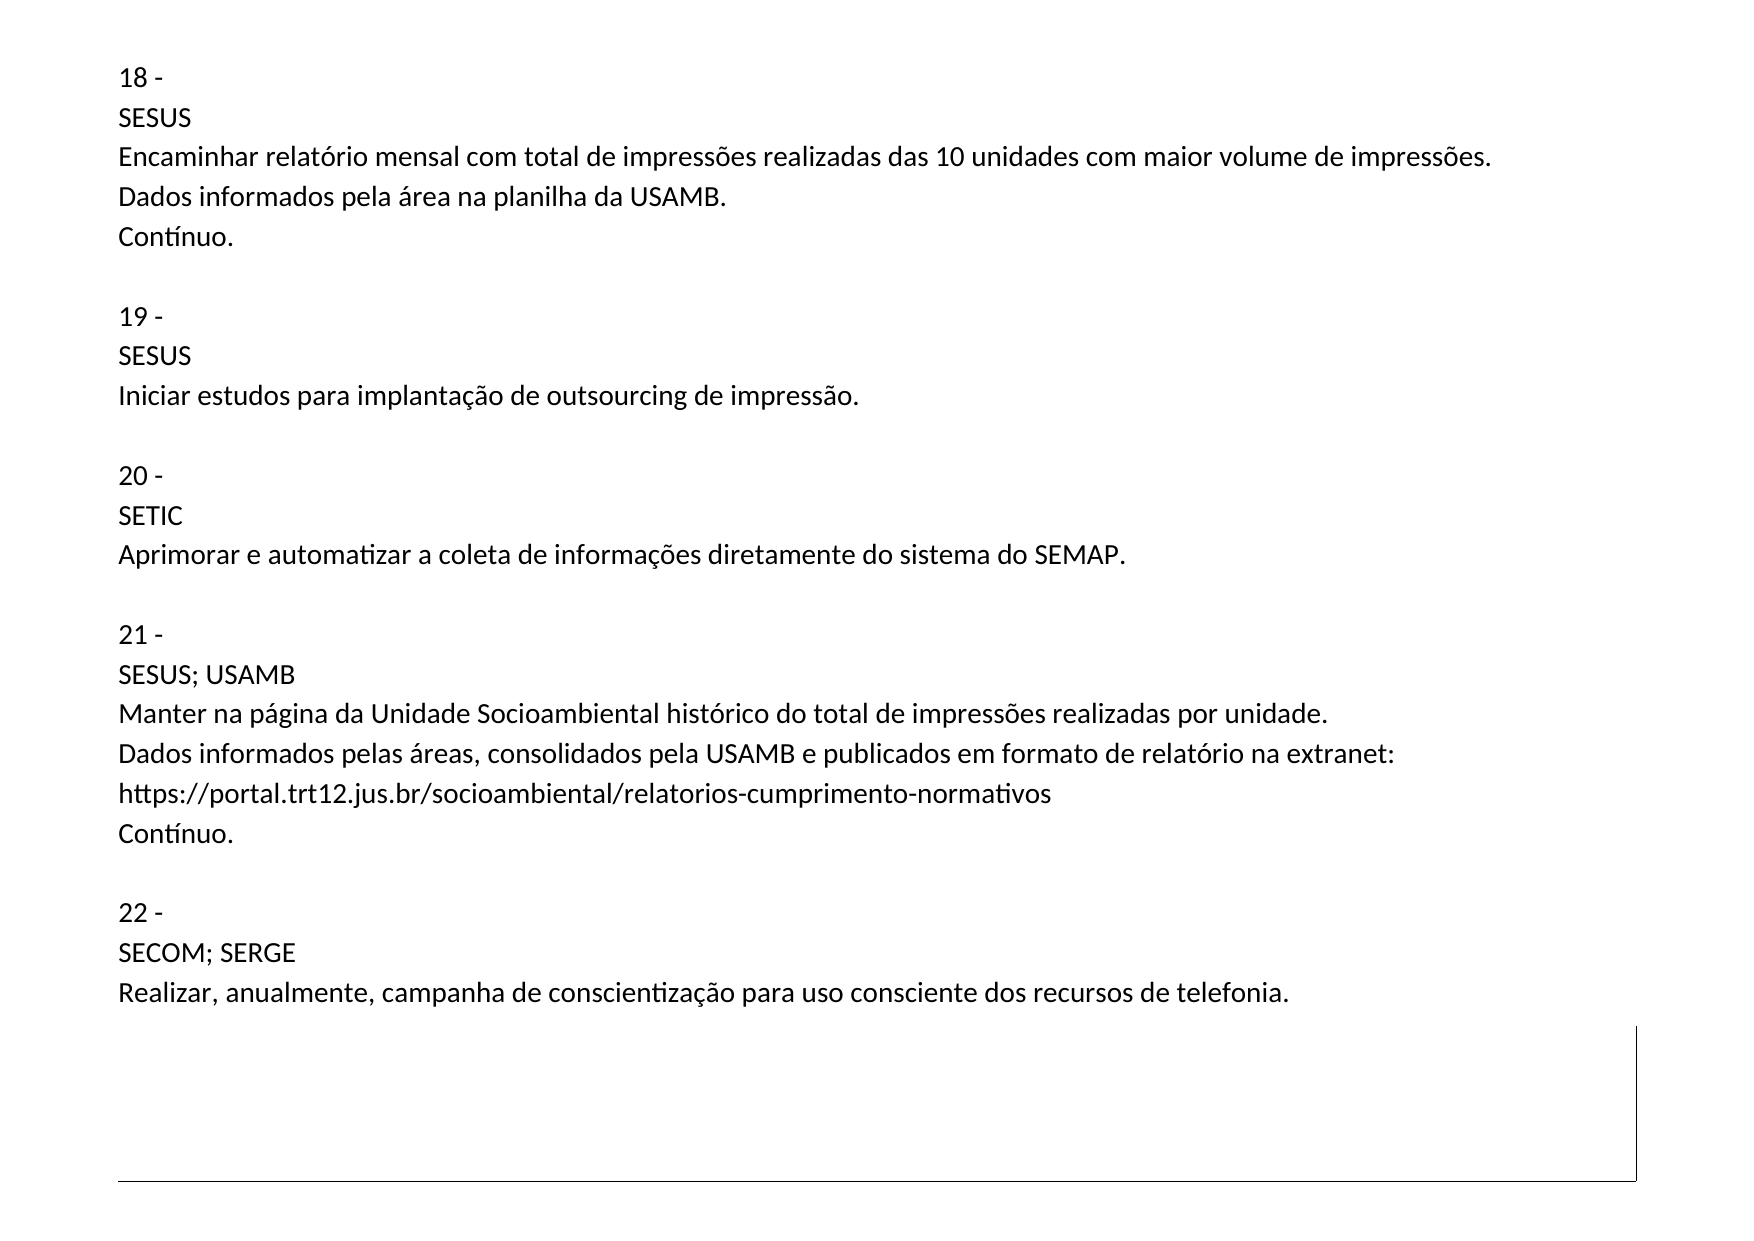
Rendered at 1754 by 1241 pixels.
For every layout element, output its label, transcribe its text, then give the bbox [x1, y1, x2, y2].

text 22 - [118, 894, 1636, 930]
text Realizar, anualmente, campanha de conscientização para uso consciente dos recursos de telefonia. [118, 974, 1636, 1010]
text Dados informados pelas áreas, consolidados pela USAMB e publicados em formato de relatório na extranet: [118, 735, 1636, 771]
text SESUS [118, 337, 1636, 373]
text 20 - [118, 457, 1636, 492]
text Iniciar estudos para implantação de outsourcing de impressão. [118, 377, 1636, 413]
text Contínuo. [118, 815, 1636, 851]
text Contínuo. [118, 218, 1636, 254]
text SESUS; USAMB [118, 656, 1636, 691]
text Encaminhar relatório mensal com total de impressões realizadas das 10 unidades com maior volume de impressões. [118, 138, 1636, 174]
text https://portal.trt12.jus.br/socioambiental/relatorios-cumprimento-normativos [118, 775, 1636, 811]
text 19 - [118, 298, 1636, 333]
text Manter na página da Unidade Socioambiental histórico do total de impressões realizadas por unidade. [118, 696, 1636, 731]
text SETIC [118, 497, 1636, 532]
text 18 - [118, 59, 1636, 94]
text SESUS [118, 99, 1636, 134]
text SECOM; SERGE [118, 934, 1636, 970]
text Aprimorar e automatizar a coleta de informações diretamente do sistema do SEMAP. [118, 536, 1636, 572]
text 21 - [118, 616, 1636, 652]
text Dados informados pela área na planilha da USAMB. [118, 178, 1636, 214]
